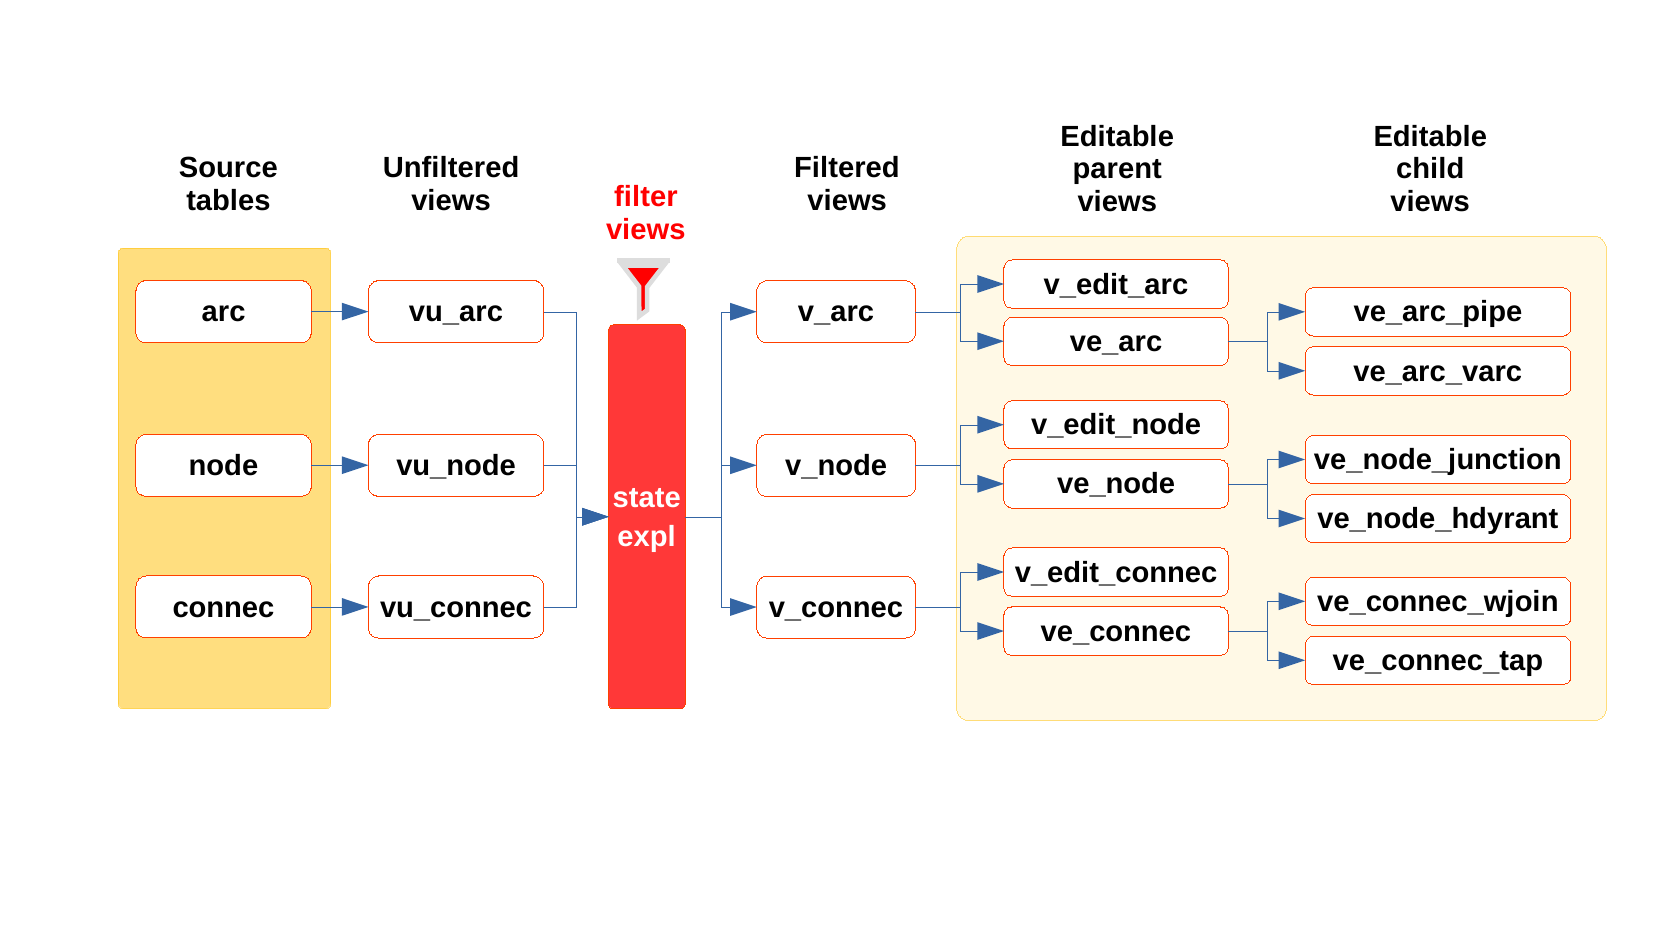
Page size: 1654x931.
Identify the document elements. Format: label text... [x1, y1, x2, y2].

text_box ve_node [1003, 459, 1229, 509]
text_box Filtered views [778, 143, 916, 237]
text_box ve_connec_tap [1305, 636, 1571, 685]
text_box vu_arc [368, 280, 544, 343]
text_box Editableparent views [1039, 112, 1196, 226]
text_box ve_arc [1003, 317, 1229, 366]
text_box ve_node_hdyrant [1305, 494, 1571, 543]
text_box ve_node_junction [1305, 435, 1571, 484]
text_box vu_connec [368, 575, 544, 639]
text_box ve_arc_pipe [1305, 287, 1571, 337]
text_box ve_connec_wjoin [1305, 577, 1571, 626]
text_box [622, 265, 664, 317]
text_box arc [135, 280, 312, 343]
text_box node [135, 434, 312, 497]
text_box [118, 248, 331, 709]
text_box connec [135, 575, 312, 638]
text_box Unfiltered views [357, 143, 545, 224]
text_box Editable child views [1352, 112, 1509, 226]
text_box v_edit_connec [1003, 547, 1229, 597]
text_box v_connec [756, 576, 916, 639]
text_box vu_node [368, 434, 544, 497]
text_box v_edit_node [1003, 400, 1229, 449]
text_box v_node [756, 434, 916, 497]
text_box v_arc [756, 280, 916, 343]
text_box ve_connec [1003, 606, 1229, 656]
text_box [956, 236, 1607, 721]
text_box Source tables [160, 143, 297, 224]
text_box v_edit_arc [1003, 259, 1229, 309]
text_box state expl [608, 324, 686, 709]
text_box filter views [552, 172, 740, 254]
text_box ve_arc_varc [1305, 346, 1571, 396]
